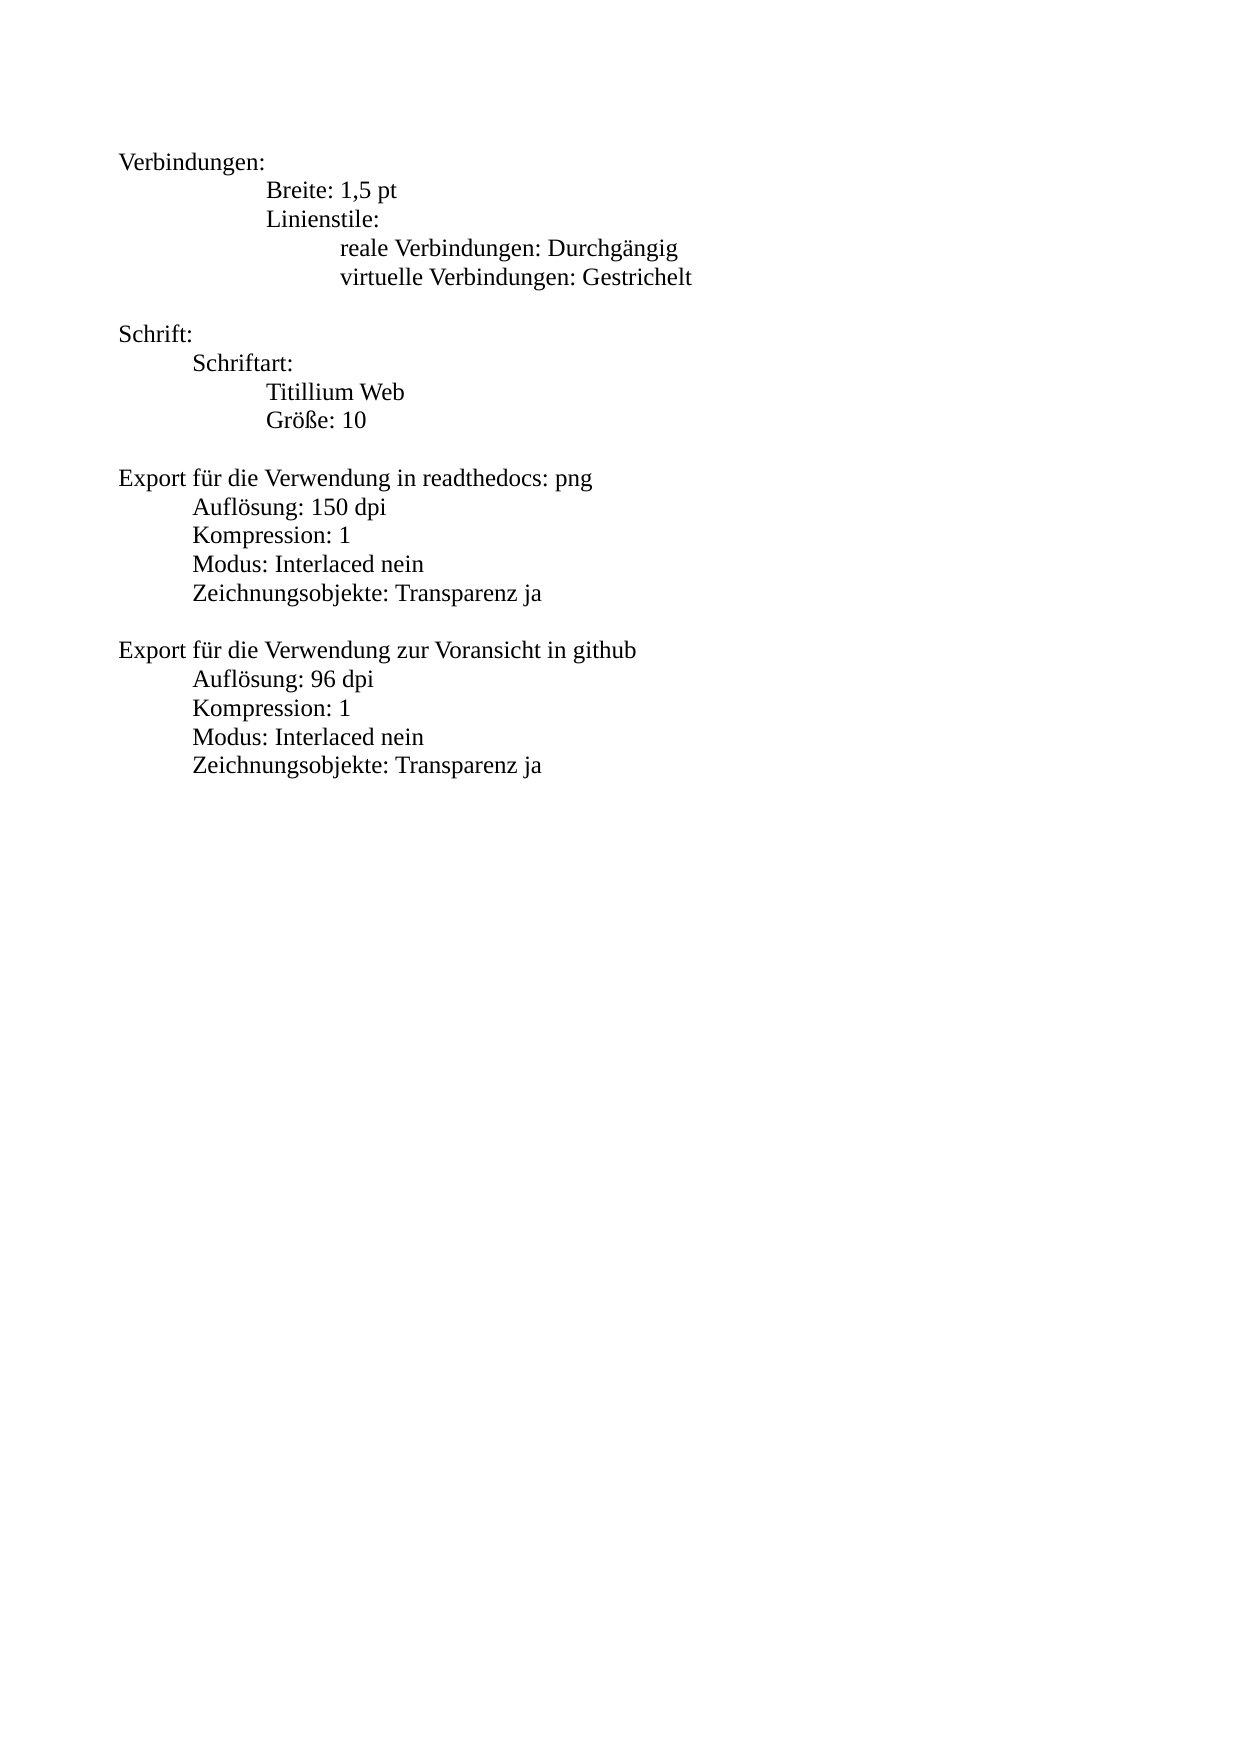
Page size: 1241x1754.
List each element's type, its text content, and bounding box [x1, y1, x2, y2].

text reale Verbindungen: Durchgängig [118, 233, 1122, 262]
text Verbindungen: [118, 147, 1122, 176]
text Auflösung: 96 dpi [118, 664, 1122, 693]
text Auflösung: 150 dpi [118, 492, 1122, 521]
text Breite: 1,5 pt [118, 176, 1122, 204]
text Zeichnungsobjekte: Transparenz ja [118, 578, 1122, 607]
text Modus: Interlaced nein [118, 722, 1122, 751]
text Kompression: 1 [118, 693, 1122, 722]
text Schriftart: Titillium Web Größe: 10 [118, 348, 1122, 434]
text Schrift: [118, 319, 1122, 348]
text virtuelle Verbindungen: Gestrichelt [118, 262, 1122, 291]
text Linienstile: [118, 204, 1122, 233]
text Export für die Verwendung zur Voransicht in github [118, 636, 1122, 664]
text Kompression: 1 [118, 521, 1122, 549]
text Export für die Verwendung in readthedocs: png [118, 463, 1122, 492]
text Modus: Interlaced nein [118, 549, 1122, 578]
text Zeichnungsobjekte: Transparenz ja [118, 751, 1122, 779]
